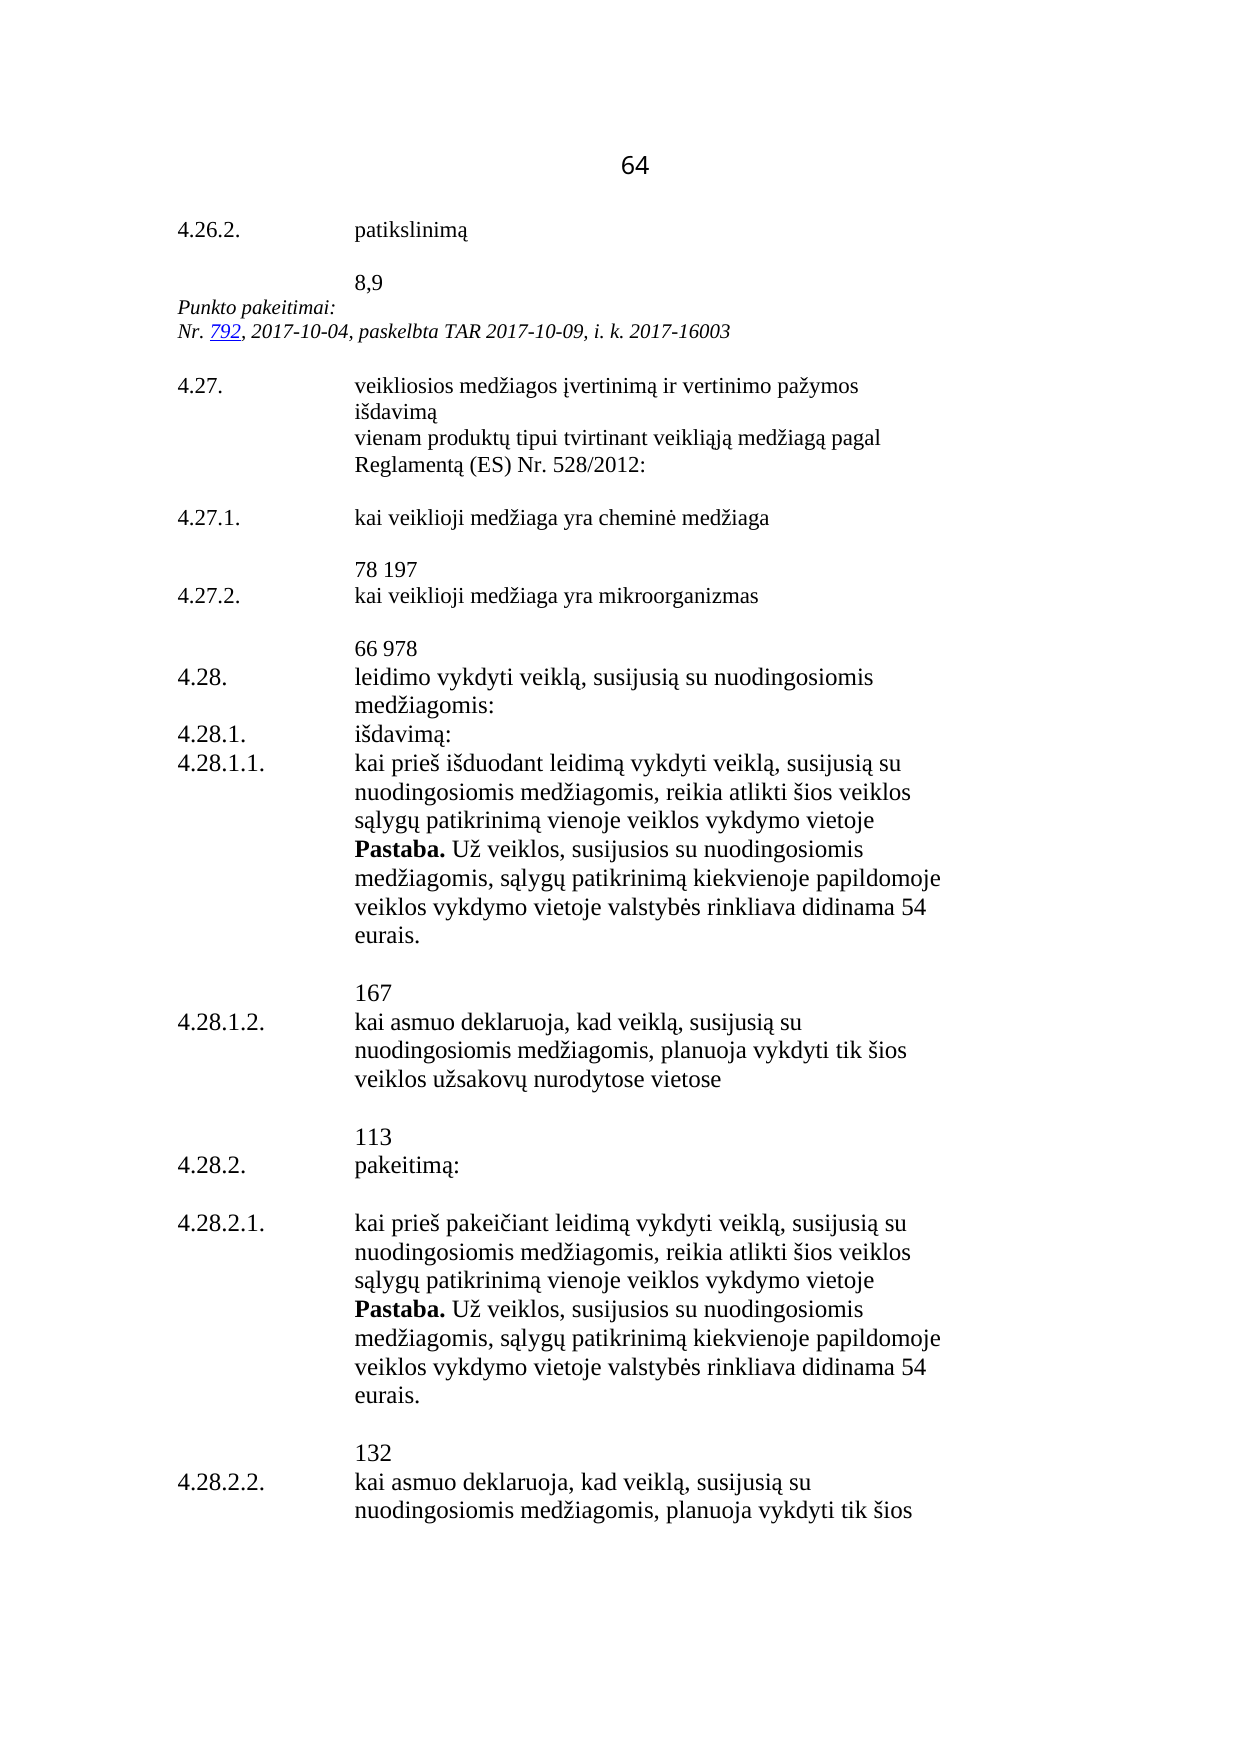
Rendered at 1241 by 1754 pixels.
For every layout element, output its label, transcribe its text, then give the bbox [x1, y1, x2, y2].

text Reglamentą (ES) Nr. 528/2012: [354, 451, 945, 503]
text veiklos vykdymo vietoje valstybės rinkliava didinama 54 eurais. 167 [354, 892, 945, 1007]
text Nr. 792, 2017-10-04, paskelbta TAR 2017-10-09, i. k. 2017-16003 [177, 319, 1093, 343]
text sąlygų patikrinimą vienoje veiklos vykdymo vietoje [354, 1265, 945, 1294]
text 4.26.2. patikslinimą 8,9 [177, 216, 945, 295]
text 4.28.1.2. kai asmuo deklaruoja, kad veiklą, susijusią su [177, 1007, 945, 1035]
text Pastaba. Už veiklos, susijusios su nuodingosiomis [354, 834, 945, 863]
text 4.28.1. išdavimą: [177, 719, 945, 748]
text vienam produktų tipui tvirtinant veikliąją medžiagą pagal [354, 424, 945, 451]
text 4.28.2. pakeitimą: [177, 1150, 945, 1208]
text 4.28. leidimo vykdyti veiklą, susijusią su nuodingosiomis medžiagomis: [177, 662, 945, 719]
text nuodingosiomis medžiagomis, reikia atlikti šios veiklos [354, 1237, 945, 1265]
text nuodingosiomis medžiagomis, reikia atlikti šios veiklos [354, 777, 945, 805]
text Punkto pakeitimai: [177, 295, 1093, 319]
text nuodingosiomis medžiagomis, planuoja vykdyti tik šios [354, 1035, 945, 1064]
text 4.27.1. kai veiklioji medžiaga yra cheminė medžiaga 78 197 [177, 503, 945, 583]
text medžiagomis, sąlygų patikrinimą kiekvienoje papildomoje [354, 1323, 945, 1352]
text medžiagomis, sąlygų patikrinimą kiekvienoje papildomoje [354, 863, 945, 892]
text 4.28.2.1. kai prieš pakeičiant leidimą vykdyti veiklą, susijusią su [177, 1208, 945, 1237]
text 4.27. veikliosios medžiagos įvertinimą ir vertinimo pažymos išdavimą [177, 372, 945, 424]
text nuodingosiomis medžiagomis, planuoja vykdyti tik šios [354, 1495, 945, 1524]
text veiklos užsakovų nurodytose vietose 113 [354, 1064, 945, 1150]
text 4.28.1.1. kai prieš išduodant leidimą vykdyti veiklą, susijusią su [177, 748, 945, 777]
text sąlygų patikrinimą vienoje veiklos vykdymo vietoje [354, 805, 945, 834]
text Pastaba. Už veiklos, susijusios su nuodingosiomis [354, 1294, 945, 1323]
text 4.27.2. kai veiklioji medžiaga yra mikroorganizmas 66 978 [177, 583, 945, 662]
text veiklos vykdymo vietoje valstybės rinkliava didinama 54 eurais. 132 [354, 1352, 945, 1467]
text 4.28.2.2. kai asmuo deklaruoja, kad veiklą, susijusią su [177, 1467, 945, 1495]
